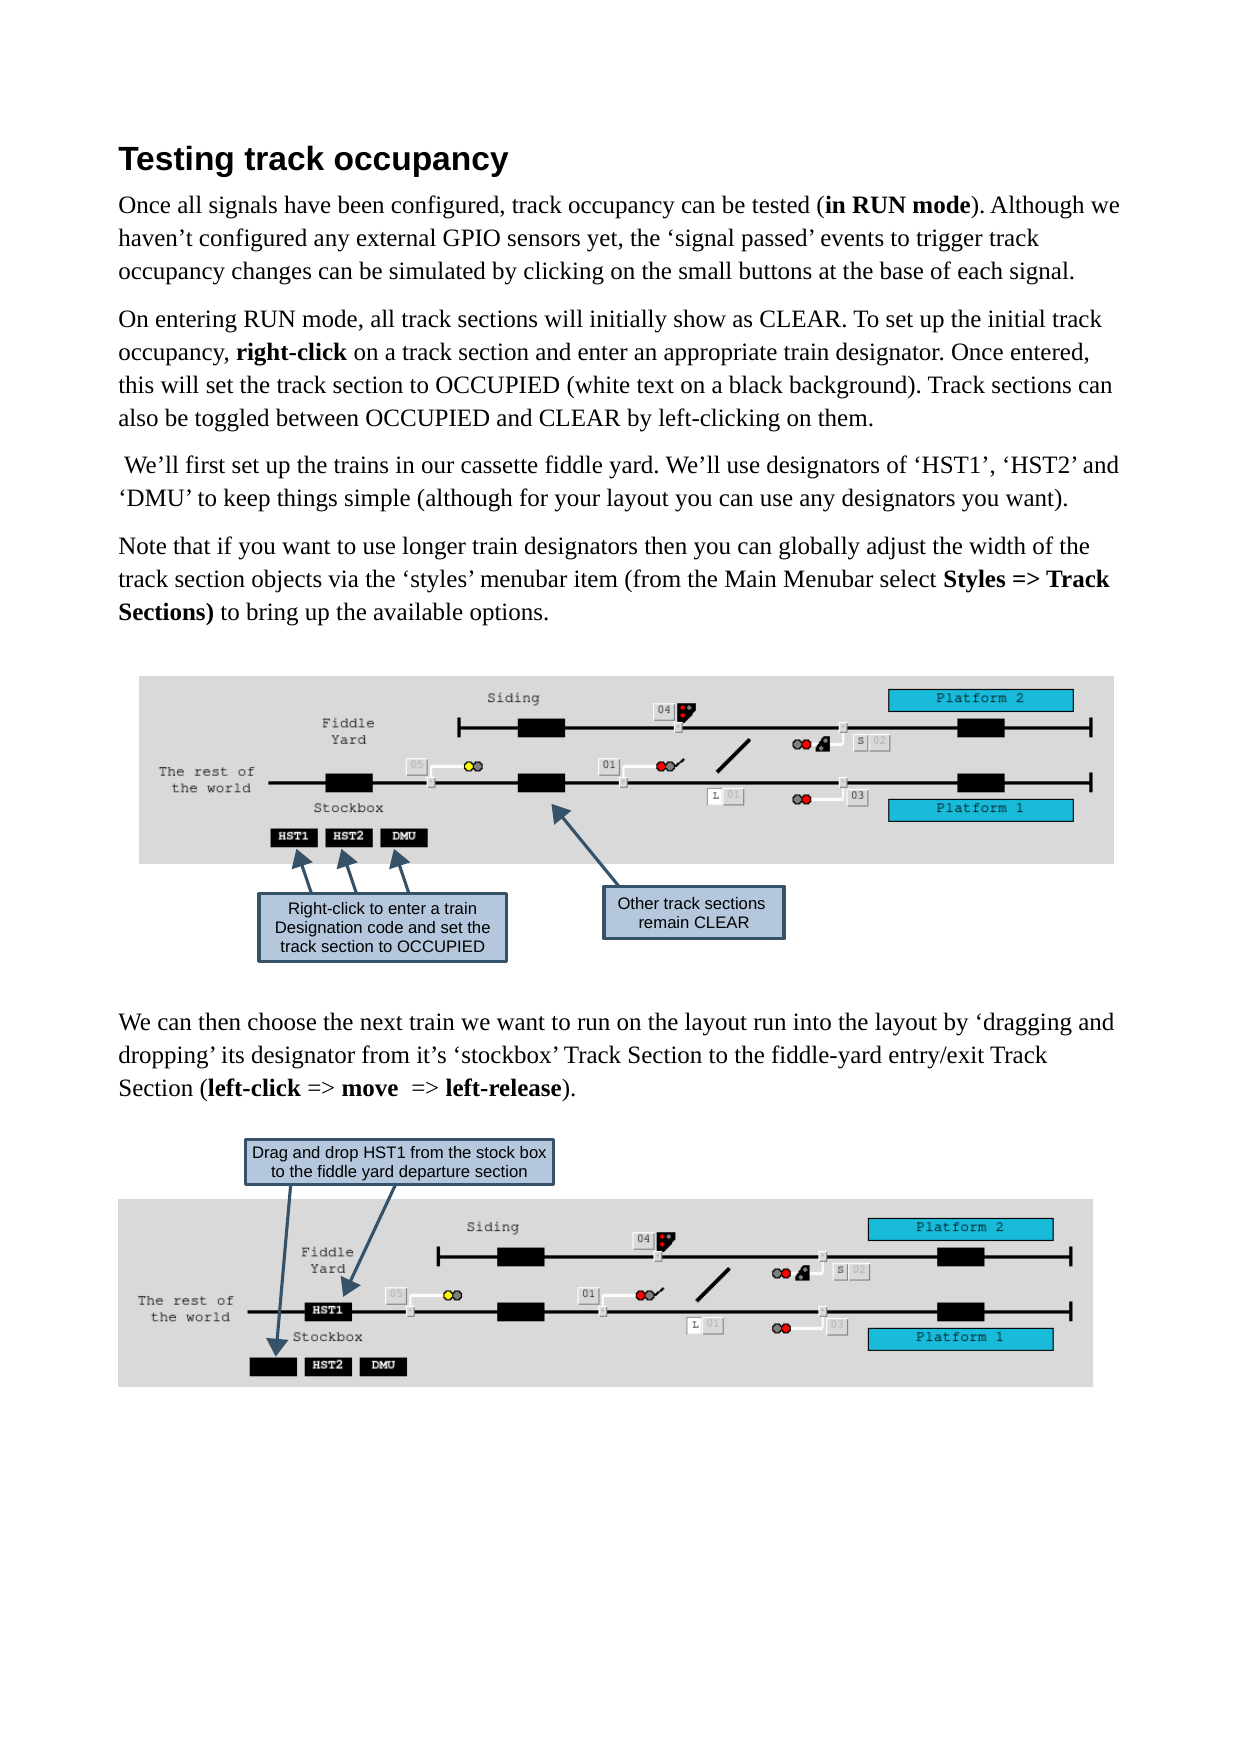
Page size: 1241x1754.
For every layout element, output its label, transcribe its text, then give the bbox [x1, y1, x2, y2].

picture [139, 676, 1114, 864]
text We’ll first set up the trains in our cassette fiddle yard. We’ll use designators of ‘HST1’, ‘HST2’ and ‘DMU’ to keep things simple (although for your layout you can use any designators you want). [118, 450, 1122, 512]
text We can then choose the next train we want to run on the layout run into the layout by ‘dragging and dropping’ its designator from it’s ‘stockbox’ Track Section to the fiddle-yard entry/exit Track Section (left-click => move => left-release). [118, 1007, 1122, 1101]
subtitle Testing track occupancy [118, 139, 1122, 178]
text Note that if you want to use longer train designators then you can globally adjust the width of the track section objects via the ‘styles’ menubar item (from the Main Menubar select Styles => Track Sections) to bring up the available options. [118, 531, 1122, 626]
text On entering RUN mode, all track sections will initially show as CLEAR. To set up the initial track occupancy, right-click on a track section and enter an appropriate train designator. Once entered, this will set the track section to OCCUPIED (white text on a black background). Track sections can also be toggled between OCCUPIED and CLEAR by left-clicking on them. [118, 304, 1122, 432]
text Once all signals have been configured, track occupancy can be tested (in RUN mode). Although we haven’t configured any external GPIO sensors yet, the ‘signal passed’ events to trigger track occupancy changes can be simulated by clicking on the small buttons at the base of each signal. [118, 190, 1122, 285]
picture [118, 1199, 1094, 1387]
